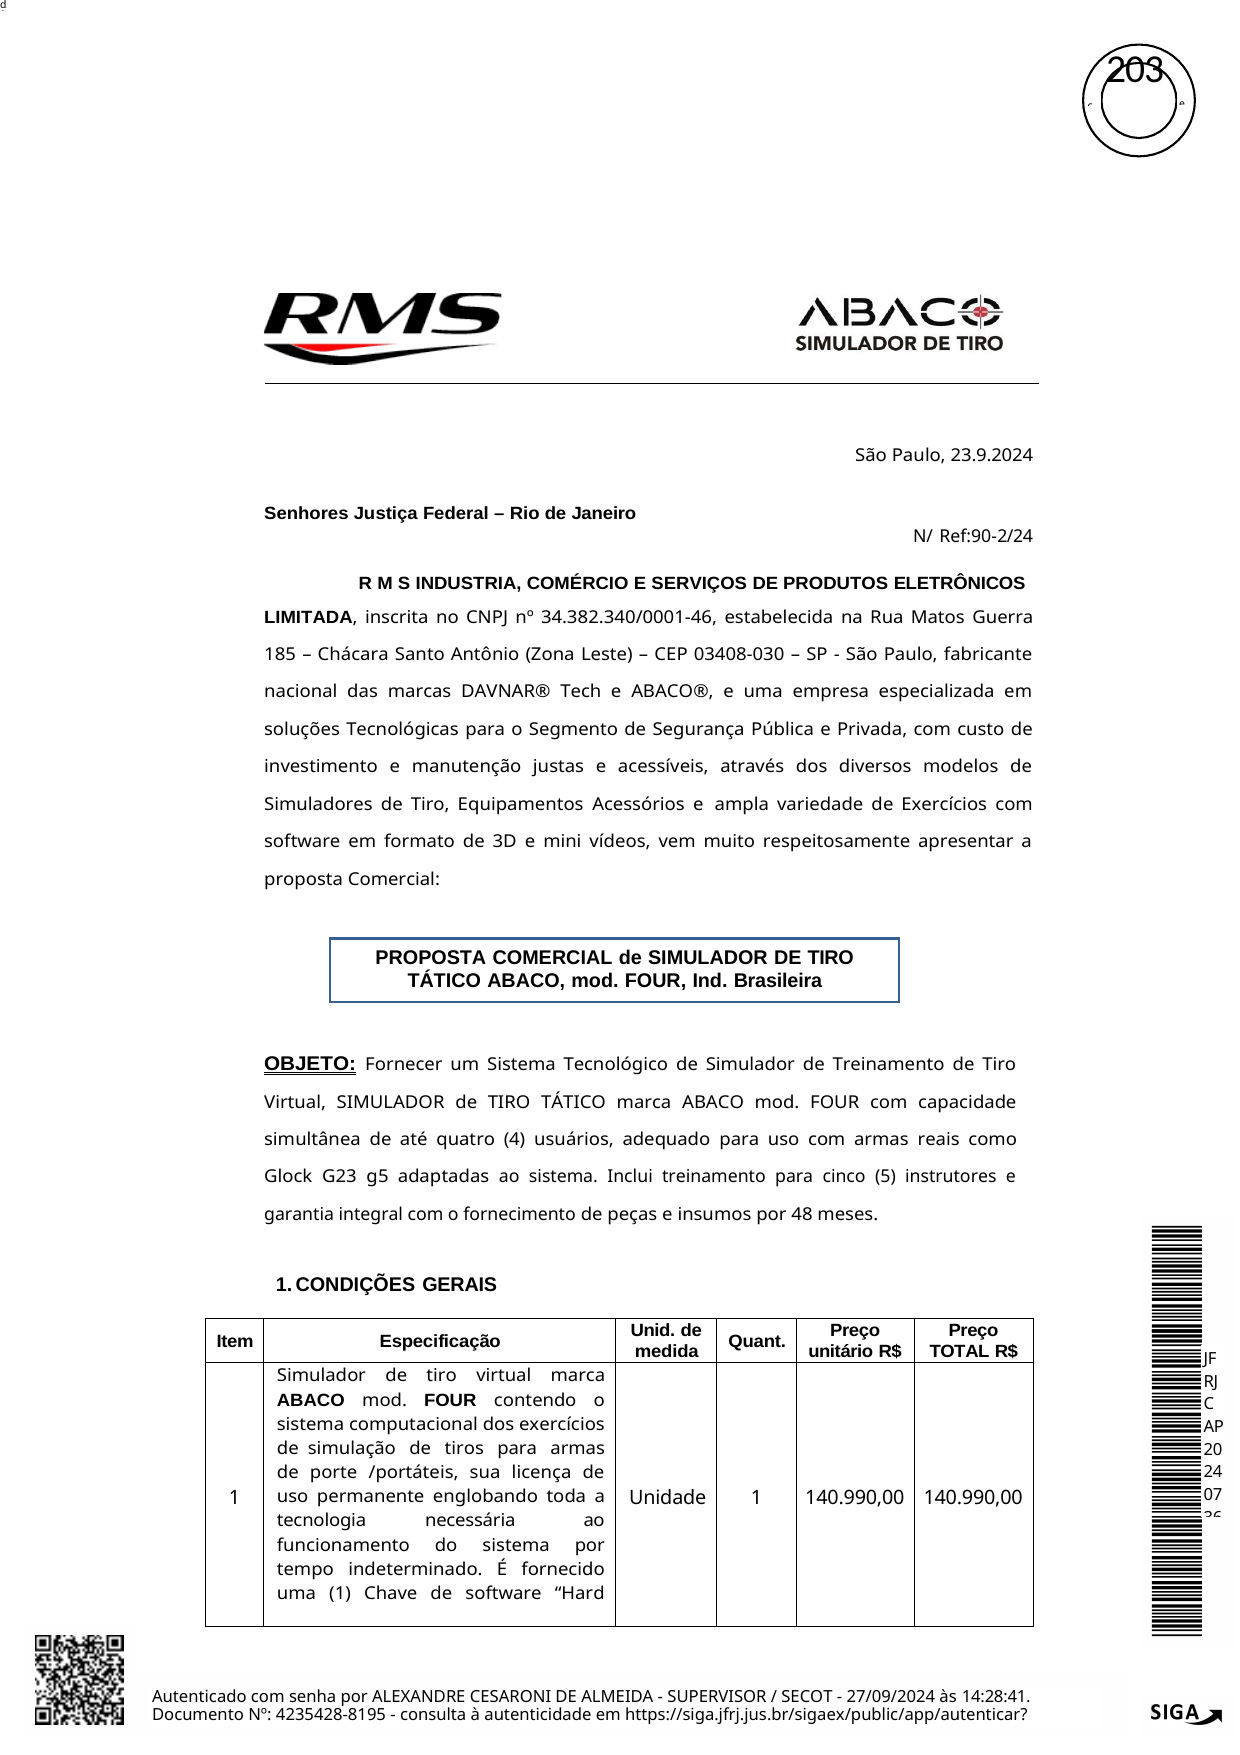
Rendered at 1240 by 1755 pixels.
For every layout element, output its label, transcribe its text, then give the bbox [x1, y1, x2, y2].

text Senhores Justiça Federal – Rio de Janeiro [264, 503, 1133, 523]
table_cell 1 [717, 1363, 796, 1626]
text d [0, 0, 6, 10]
text R M S INDUSTRIA, COMÉRCIO E SERVIÇOS DE PRODUTOS ELETRÔNICOS [358, 572, 1133, 593]
table_cell 1 [206, 1363, 263, 1626]
text TÁTICO ABACO, mod. FOUR, Ind. Brasileira [331, 969, 898, 992]
table_header Unid. de medida [616, 1319, 716, 1362]
list CONDIÇÕES GERAIS [276, 1273, 1133, 1295]
text LIMITADA, inscrita no CNPJ nº 34.382.340/0001-46, estabelecida na Rua Matos Guerra 185 – Chácara Santo Antônio (Zona Leste) – CEP 03408-030 – SP - São Paulo, fabricante nacional das marcas DAVNAR® Tech e ABACO®, e uma empresa especializada em soluções Tecnológicas para o Segmento de Segurança Pública e Privada, com custo de investimento e manutenção justas e acessíveis, através dos diversos modelos de Simuladores de Tiro, Equipamentos Acessórios e ampla variedade de Exercícios com software em formato de 3D e mini vídeos, vem muito respeitosamente apresentar a proposta Comercial: [264, 604, 1033, 890]
table_cell Unidade [616, 1363, 716, 1626]
text PROPOSTA COMERCIAL de SIMULADOR DE TIRO [331, 946, 898, 969]
text JFRJCAP202407362A [1203, 1347, 1224, 1517]
text e [1179, 97, 1193, 105]
table_header Preço TOTAL R$ [915, 1319, 1033, 1362]
text ç [1087, 98, 1101, 106]
text São Paulo, 23.9.2024 [175, 442, 1033, 467]
table_cell Simulador de tiro virtual marca ABACO mod. FOUR contendo o sistema computacional dos exercícios de simulação de tiros para armas de porte /portáteis, sua licença de uso permanente englobando toda a tecnologia necessária ao funcionamento do sistema por tempo indeterminado. É fornecido uma (1) Chave de software “Hard [264, 1363, 615, 1626]
text OBJETO: Fornecer um Sistema Tecnológico de Simulador de Treinamento de Tiro Virtual, SIMULADOR de TIRO TÁTICO marca ABACO mod. FOUR com capacidade simultânea de até quatro (4) usuários, adequado para uso com armas reais como Glock G23 g5 adaptadas ao sistema. Inclui treinamento para cinco (5) instrutores e garantia integral com o fornecimento de peças e insumos por 48 meses. [264, 1052, 1017, 1226]
table_cell 140.990,00 [797, 1363, 914, 1626]
table_header Especificação [264, 1319, 615, 1362]
table_header Quant. [717, 1319, 796, 1362]
table_header Item [206, 1319, 263, 1362]
table_header Preço unitário R$ [797, 1319, 914, 1362]
table_cell 140.990,00 [915, 1363, 1033, 1626]
text N/ Ref:90-2/24 [175, 524, 1033, 548]
